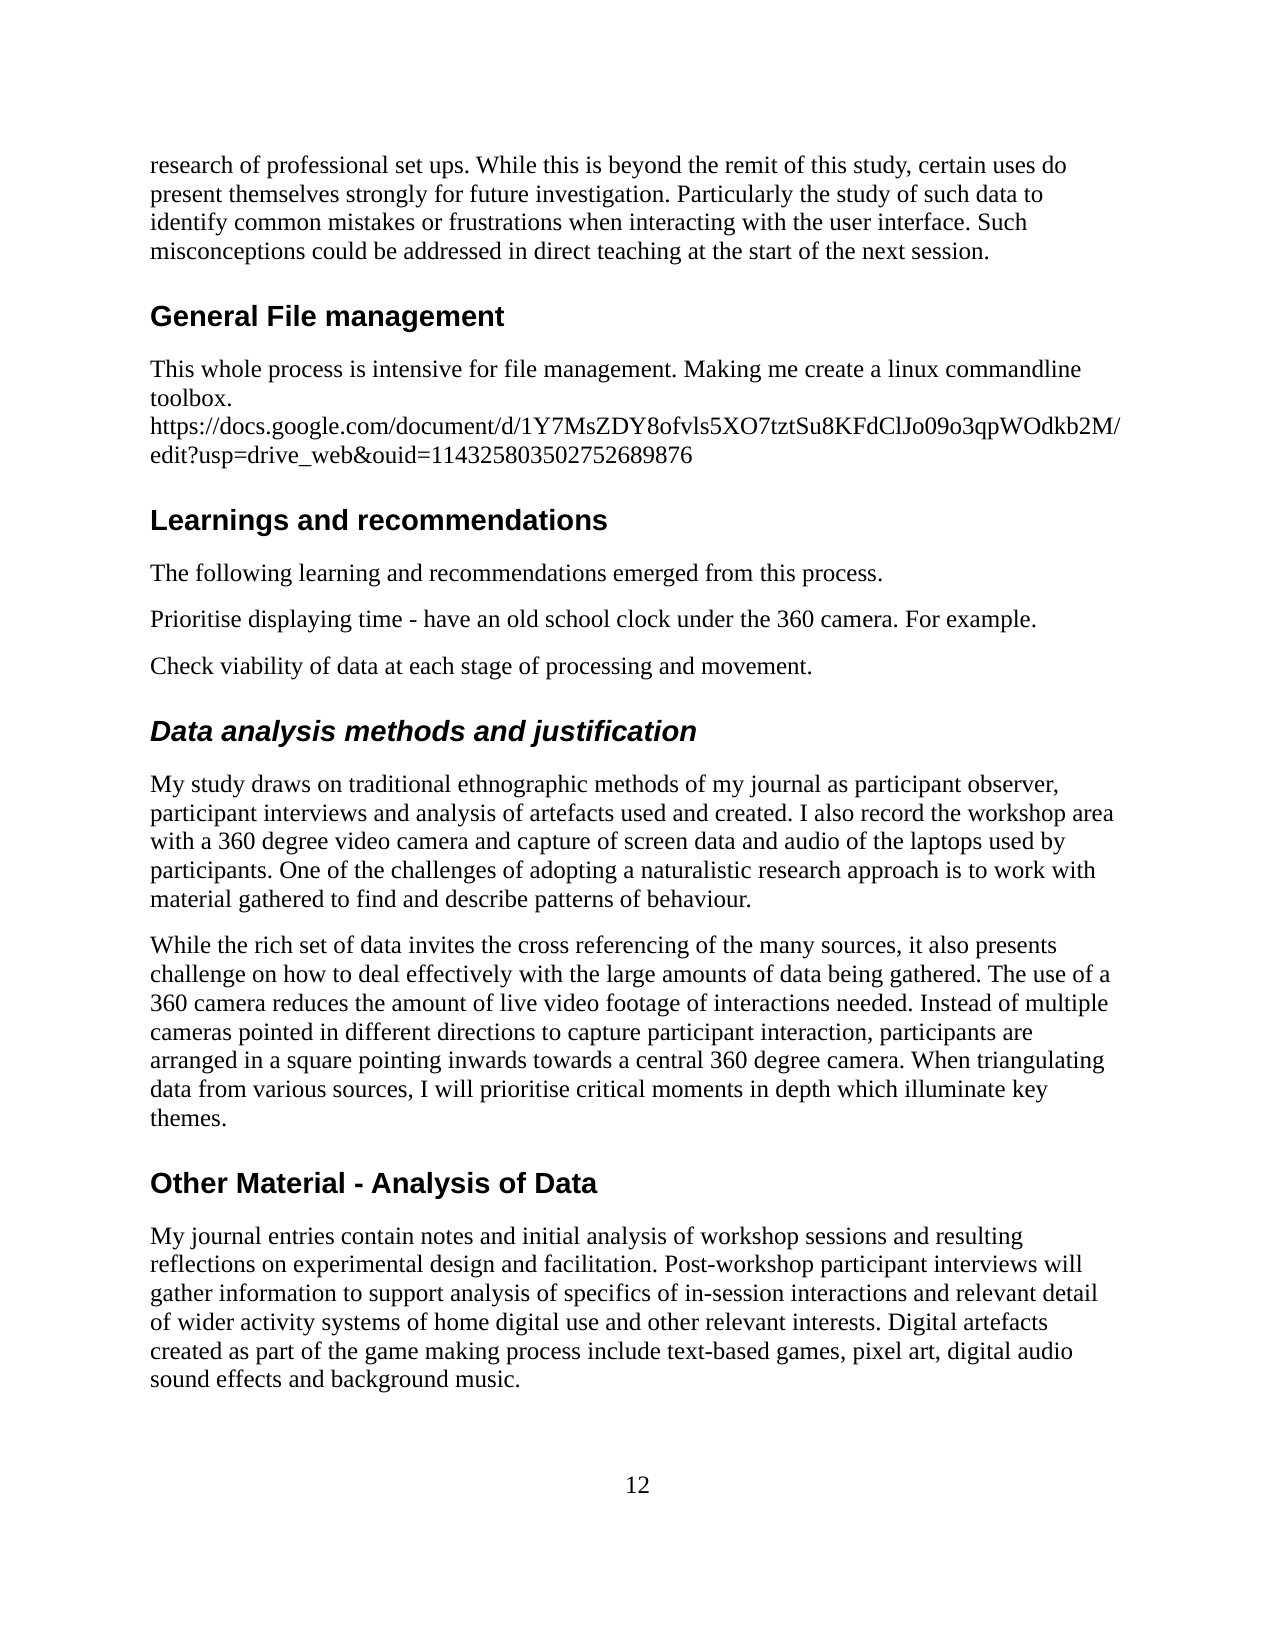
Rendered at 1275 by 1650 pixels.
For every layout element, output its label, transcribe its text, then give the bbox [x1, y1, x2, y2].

text Check viability of data at each stage of processing and movement. [150, 651, 1125, 680]
text My journal entries contain notes and initial analysis of workshop sessions and resulting reflections on experimental design and facilitation. Post-workshop participant interviews will gather information to support analysis of specifics of in-session interactions and relevant detail of wider activity systems of home digital use and other relevant interests. Digital artefacts created as part of the game making process include text-based games, pixel art, digital audio sound effects and background music. [150, 1221, 1125, 1393]
text My study draws on traditional ethnographic methods of my journal as participant observer, participant interviews and analysis of artefacts used and created. I also record the workshop area with a 360 degree video camera and capture of screen data and audio of the laptops used by participants. One of the challenges of adopting a naturalistic research approach is to work with material gathered to find and describe patterns of behaviour. [150, 769, 1125, 913]
text The following learning and recommendations emerged from this process. [150, 558, 1125, 587]
subtitle Learnings and recommendations [150, 503, 1125, 536]
text This whole process is intensive for file management. Making me create a linux commandline toolbox. https://docs.google.com/document/d/1Y7MsZDY8ofvls5XO7tztSu8KFdClJo09o3qpWOdkb2M/edit?usp=drive_web&ouid=114325803502752689876 [150, 354, 1125, 469]
subtitle Other Material - Analysis of Data [150, 1166, 1125, 1199]
text research of professional set ups. While this is beyond the remit of this study, certain uses do present themselves strongly for future investigation. Particularly the study of such data to identify common mistakes or frustrations when interacting with the user interface. Such misconceptions could be addressed in direct teaching at the start of the next session. [150, 150, 1125, 265]
subtitle General File management [150, 299, 1125, 332]
subtitle Data analysis methods and justification [150, 714, 1125, 747]
text Prioritise displaying time - have an old school clock under the 360 camera. For example. [150, 604, 1125, 633]
text While the rich set of data invites the cross referencing of the many sources, it also presents challenge on how to deal effectively with the large amounts of data being gathered. The use of a 360 camera reduces the amount of live video footage of interactions needed. Instead of multiple cameras pointed in different directions to capture participant interaction, participants are arranged in a square pointing inwards towards a central 360 degree camera. When triangulating data from various sources, I will prioritise critical moments in depth which illuminate key themes. [150, 931, 1125, 1132]
